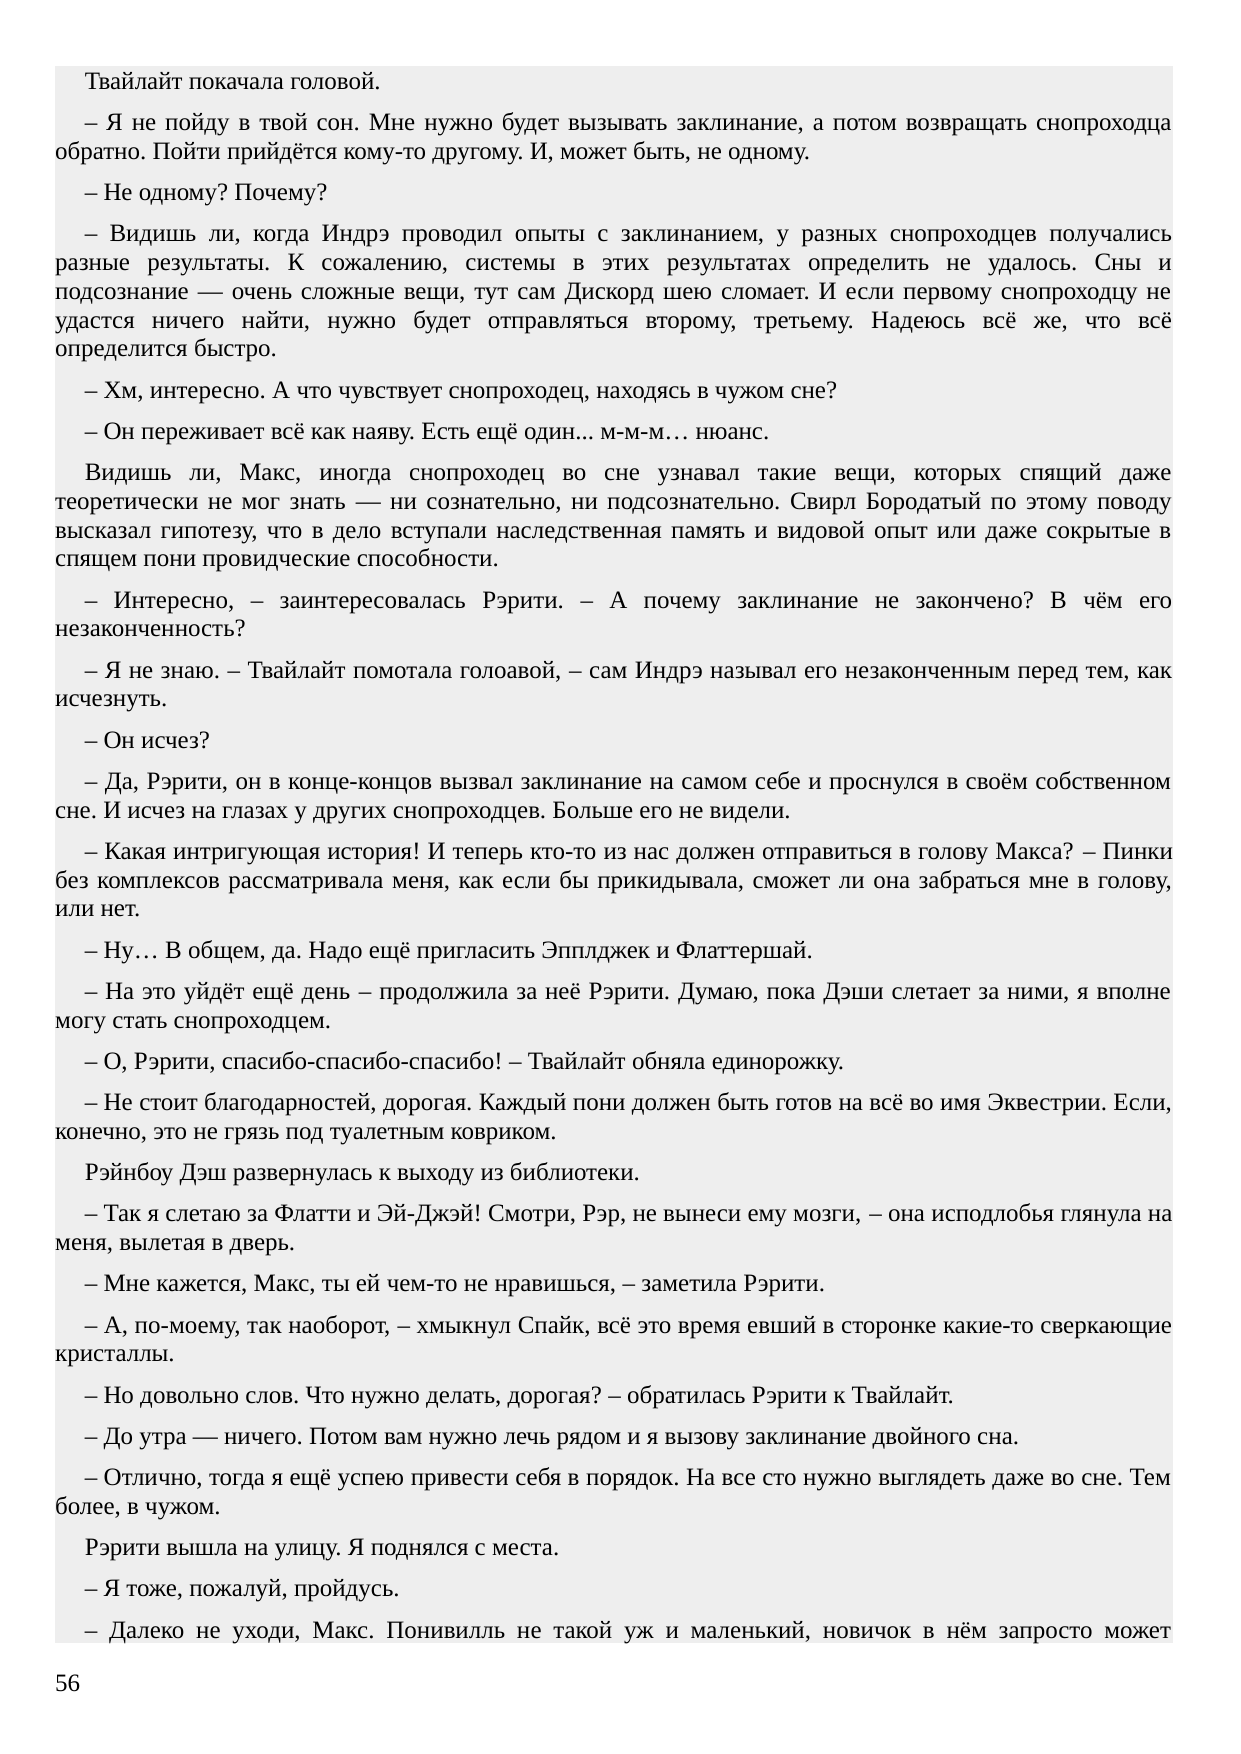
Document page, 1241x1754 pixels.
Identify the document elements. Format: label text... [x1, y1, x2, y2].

text – Не стоит благодарностей, дорогая. Каждый пони должен быть готов на всё во имя Эквестрии. Если, конечно, это не грязь под туалетным ковриком. [55, 1087, 1173, 1145]
text – Мне кажется, Макс, ты ей чем-то не нравишься, – заметила Рэрити. [55, 1268, 1173, 1297]
text – Я тоже, пожалуй, пройдусь. [55, 1573, 1173, 1602]
text Рэйнбоу Дэш развернулась к выходу из библиотеки. [55, 1157, 1173, 1186]
text – Далеко не уходи, Макс. Понивилль не такой уж и маленький, новичок в нём запросто может [55, 1615, 1173, 1643]
text – Да, Рэрити, он в конце-концов вызвал заклинание на самом себе и проснулся в своём собственном сне. И исчез на глазах у других снопроходцев. Больше его не видели. [55, 766, 1173, 823]
text – А, по-моему, так наоборот, – хмыкнул Спайк, всё это время евший в сторонке какие-то сверкающие кристаллы. [55, 1310, 1173, 1367]
text – Какая интригующая история! И теперь кто-то из нас должен отправиться в голову Макса? – Пинки без комплексов рассматривала меня, как если бы прикидывала, сможет ли она забраться мне в голову, или нет. [55, 836, 1173, 922]
text – Хм, интересно. А что чувствует снопроходец, находясь в чужом сне? [55, 375, 1173, 403]
text – Я не знаю. – Твайлайт помотала голоавой, – сам Индрэ называл его незаконченным перед тем, как исчезнуть. [55, 655, 1173, 712]
text – О, Рэрити, спасибо-спасибо-спасибо! – Твайлайт обняла единорожку. [55, 1046, 1173, 1075]
text – Он исчез? [55, 725, 1173, 753]
text – Ну… В общем, да. Надо ещё пригласить Эпплджек и Флаттершай. [55, 935, 1173, 963]
text – Видишь ли, когда Индрэ проводил опыты с заклинанием, у разных снопроходцев получались разные результаты. К сожалению, системы в этих результатах определить не удалось. Сны и подсознание — очень сложные вещи, тут сам Дискорд шею сломает. И если первому снопроходцу не удастся ничего найти, нужно будет отправляться второму, третьему. Надеюсь всё же, что всё определится быстро. [55, 218, 1173, 362]
text – Он переживает всё как наяву. Есть ещё один... м-м-м… нюанс. [55, 416, 1173, 445]
text Твайлайт покачала головой. [55, 66, 1173, 95]
text – На это уйдёт ещё день – продолжила за неё Рэрити. Думаю, пока Дэши слетает за ними, я вполне могу стать снопроходцем. [55, 976, 1173, 1033]
text Рэрити вышла на улицу. Я поднялся с места. [55, 1532, 1173, 1561]
text – Но довольно слов. Что нужно делать, дорогая? – обратилась Рэрити к Твайлайт. [55, 1380, 1173, 1408]
text – Интересно, – заинтересовалась Рэрити. – А почему заклинание не закончено? В чём его незаконченность? [55, 585, 1173, 642]
text – Я не пойду в твой сон. Мне нужно будет вызывать заклинание, а потом возвращать снопроходца обратно. Пойти прийдётся кому-то другому. И, может быть, не одному. [55, 107, 1173, 165]
text – До утра — ничего. Потом вам нужно лечь рядом и я вызову заклинание двойного сна. [55, 1421, 1173, 1450]
text Видишь ли, Макс, иногда снопроходец во сне узнавал такие вещи, которых спящий даже теоретически не мог знать — ни сознательно, ни подсознательно. Свирл Бородатый по этому поводу высказал гипотезу, что в дело вступали наследственная память и видовой опыт или даже сокрытые в спящем пони провидческие способности. [55, 457, 1173, 572]
text – Отлично, тогда я ещё успею привести себя в порядок. На все сто нужно выглядеть даже во сне. Тем более, в чужом. [55, 1462, 1173, 1520]
text – Не одному? Почему? [55, 177, 1173, 206]
text – Так я слетаю за Флатти и Эй-Джэй! Смотри, Рэр, не вынеси ему мозги, – она исподлобья глянула на меня, вылетая в дверь. [55, 1198, 1173, 1256]
